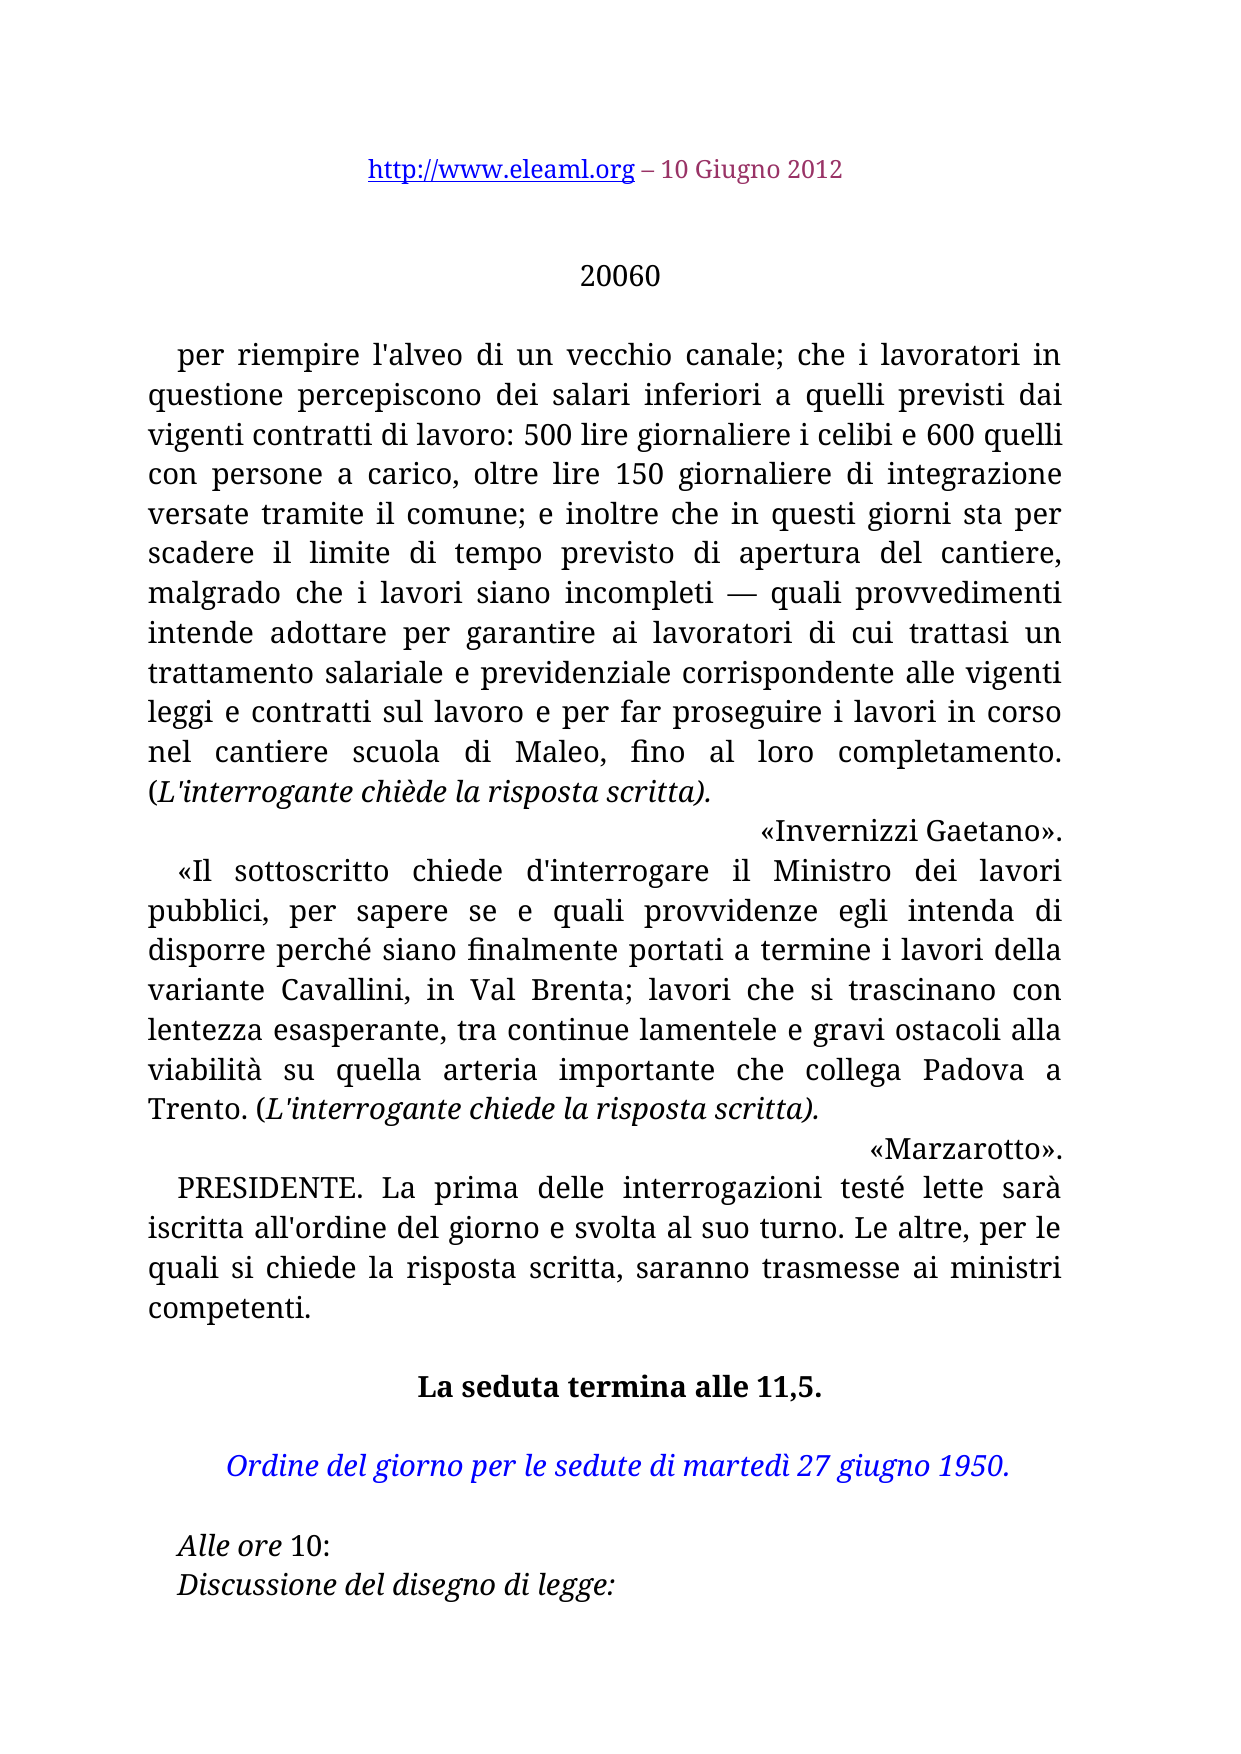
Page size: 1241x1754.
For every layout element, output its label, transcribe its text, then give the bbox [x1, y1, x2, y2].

text «Invernizzi Gaetano». [148, 811, 1063, 850]
text «Il sottoscritto chiede d'interrogare il Ministro dei lavori pubblici, per sapere se e quali provvidenze egli intenda di disporre perché siano finalmente portati a termine i lavori della variante Cavallini, in Val Brenta; lavori che si trascinano con lentezza esasperante, tra continue lamentele e gravi ostacoli alla viabilità su quella arteria importante che collega Padova a Trento. (L'interrogante chiede la risposta scritta). [148, 850, 1063, 1128]
text La seduta termina alle 11,5. [148, 1366, 1063, 1406]
text Alle ore 10: [148, 1525, 1063, 1565]
text Ordine del giorno per le sedute di martedì 27 giugno 1950. [148, 1446, 1063, 1485]
text PRESIDENTE. La prima delle interrogazioni testé lette sarà iscritta all'ordine del giorno e svolta al suo turno. Le altre, per le quali si chiede la risposta scritta, saranno trasmesse ai ministri competenti. [148, 1168, 1063, 1327]
text «Marzarotto». [148, 1128, 1063, 1168]
text 20060 [148, 255, 1063, 295]
text per riempire l'alveo di un vecchio canale; che i lavoratori in questione percepiscono dei salari inferiori a quelli previsti dai vigenti contratti di lavoro: 500 lire giornaliere i celibi e 600 quelli con persone a carico, oltre lire 150 giornaliere di integrazione versate tramite il comune; e inoltre che in questi giorni sta per scadere il limite di tempo previsto di apertura del cantiere, malgrado che i lavori siano incompleti — quali provvedimenti intende adottare per garantire ai lavoratori di cui trattasi un trattamento salariale e previdenziale corrispondente alle vigenti leggi e contratti sul lavoro e per far proseguire i lavori in corso nel cantiere scuola di Maleo, fino al loro completamento. (L'interrogante chiède la risposta scritta). [148, 334, 1063, 811]
text Discussione del disegno di legge: [148, 1565, 1063, 1604]
